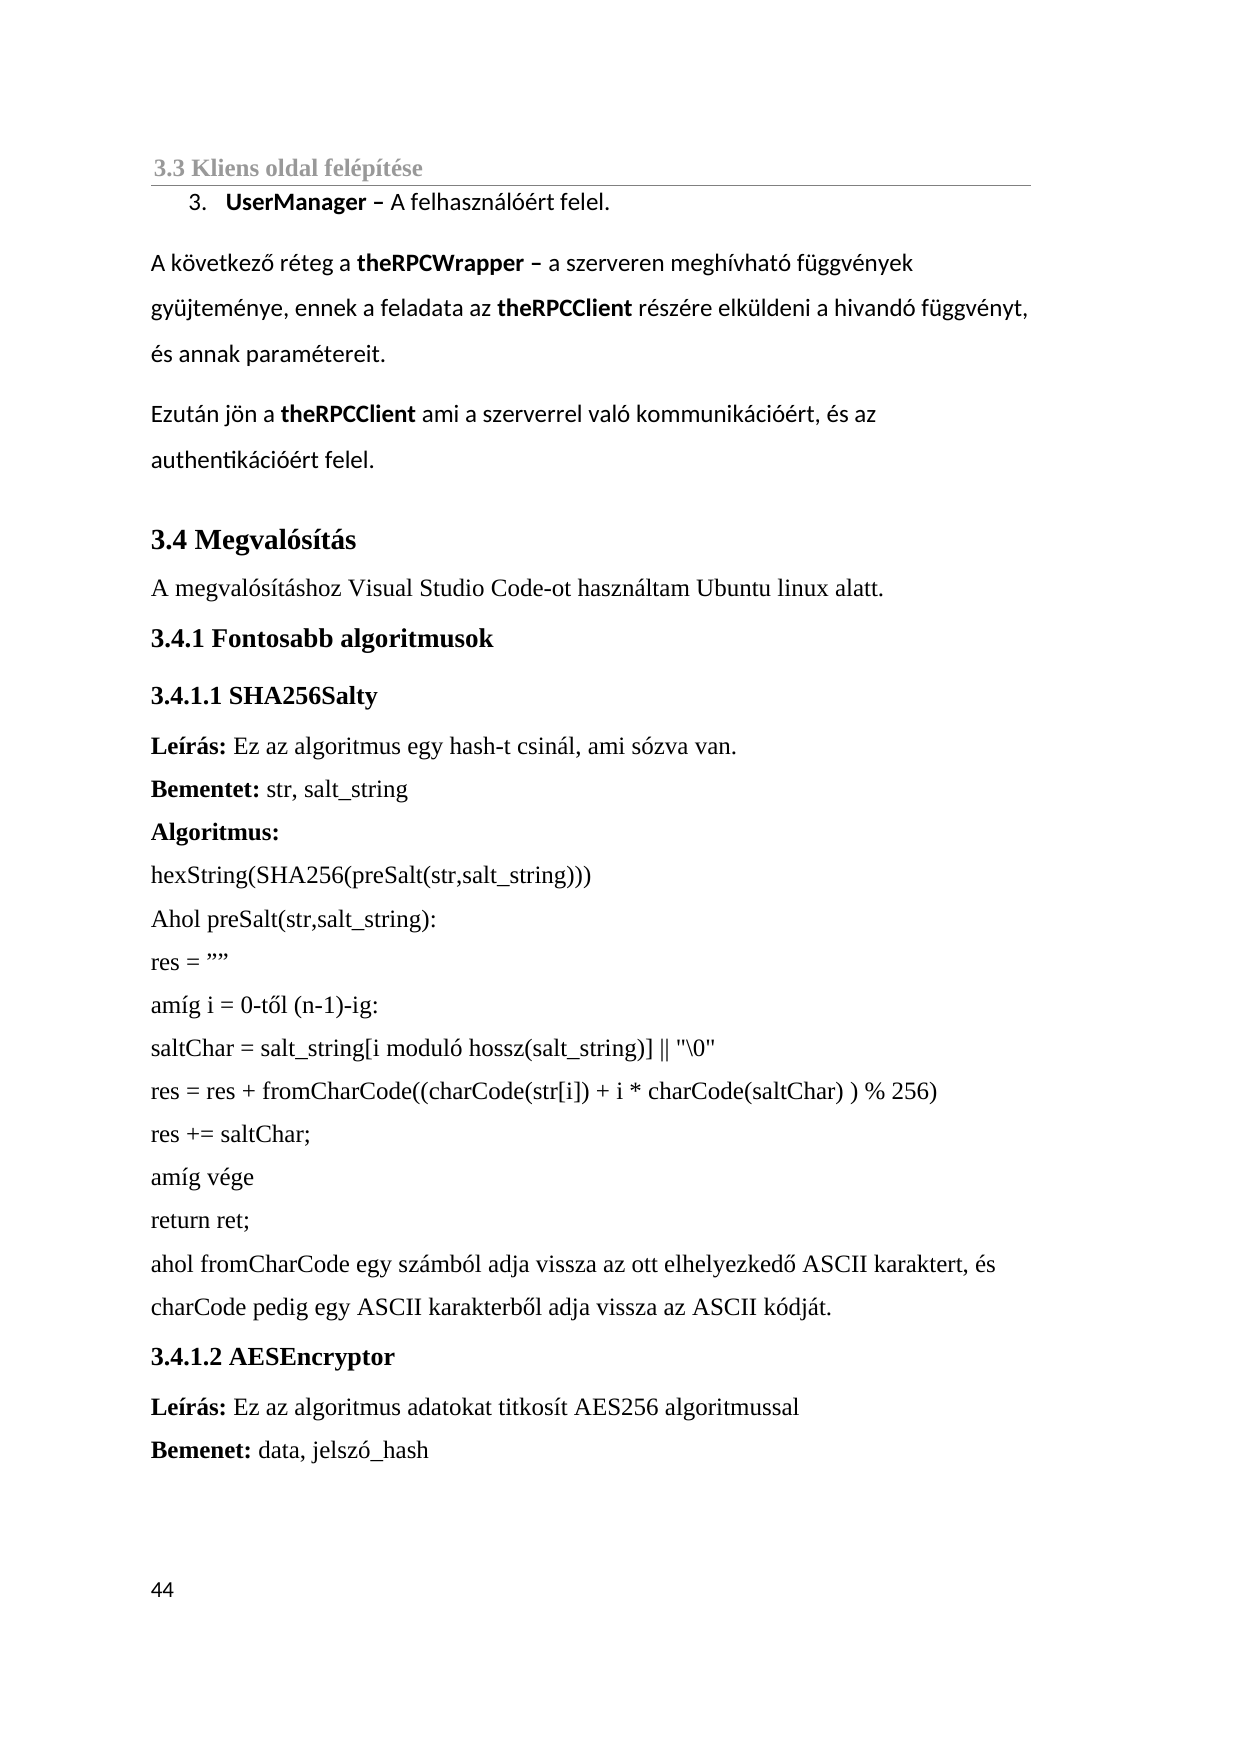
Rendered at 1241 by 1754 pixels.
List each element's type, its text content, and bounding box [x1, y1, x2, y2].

text amíg vége [151, 1162, 1031, 1191]
subtitle SHA256Salty [151, 680, 1031, 710]
subtitle Fontosabb algoritmusok [151, 622, 1031, 653]
text Leírás: Ez az algoritmus egy hash-t csinál, ami sózva van. [151, 731, 1031, 760]
text ahol fromCharCode egy számból adja vissza az ott elhelyezkedő ASCII karaktert, és charCode pedig egy ASCII karakterből adja vissza az ASCII kódját. [151, 1249, 1031, 1321]
text Leírás: Ez az algoritmus adatokat titkosít AES256 algoritmussal [151, 1392, 1031, 1421]
text Bemenet: data, jelszó_hash [151, 1435, 1031, 1464]
text A megvalósításhoz Visual Studio Code-ot használtam Ubuntu linux alatt. [151, 573, 1031, 601]
text return ret; [151, 1206, 1031, 1234]
text Ahol preSalt(str,salt_string): [151, 904, 1031, 932]
subtitle AESEncryptor [151, 1341, 1031, 1371]
text amíg i = 0-től (n-1)-ig: [151, 990, 1031, 1019]
text hexString(SHA256(preSalt(str,salt_string))) [151, 861, 1031, 889]
text res = ”” [151, 947, 1031, 976]
text res = res + fromCharCode((charCode(str[i]) + i * charCode(saltChar) ) % 256) [151, 1076, 1031, 1105]
text res += saltChar; [151, 1119, 1031, 1148]
list UserManager – A felhasználóért felel. [188, 187, 1031, 217]
subtitle Megvalósítás [151, 522, 1031, 556]
text Bementet: str, salt_string [151, 774, 1031, 803]
text A következő réteg a theRPCWrapper – a szerveren meghívható függvények gyüjteménye, ennek a feladata az theRPCClient részére elküldeni a hivandó függvényt, és annak paramétereit. [151, 247, 1031, 369]
text Ezután jön a theRPCClient ami a szerverrel való kommunikációért, és az authentikációért felel. [151, 399, 1031, 475]
text Algoritmus: [151, 817, 1031, 846]
text saltChar = salt_string[i moduló hossz(salt_string)] || "\0" [151, 1033, 1031, 1062]
